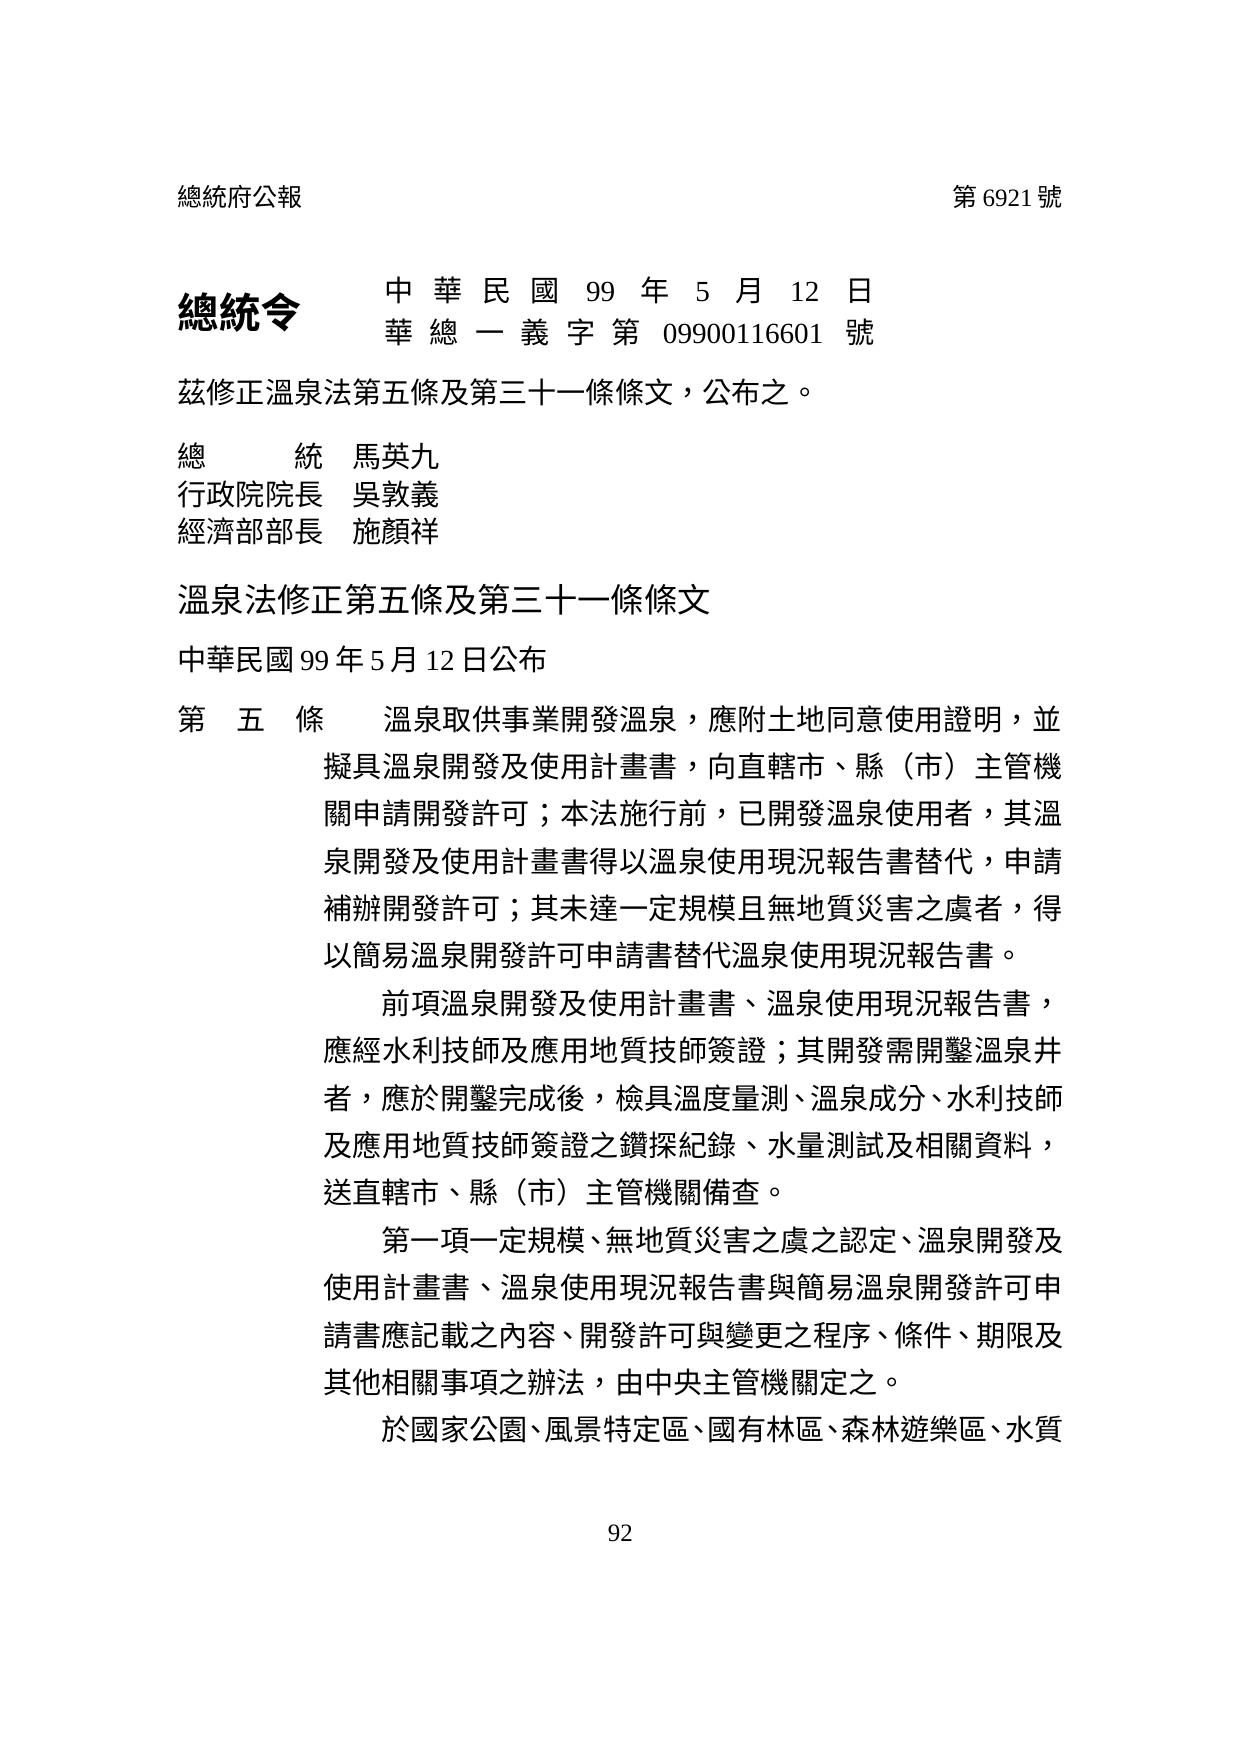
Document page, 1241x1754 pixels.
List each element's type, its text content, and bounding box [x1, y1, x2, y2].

table_header 中華民國99年5月12日 華總一義字第09900116601號 [381, 266, 877, 354]
text 總 統 馬英九 [177, 438, 1063, 475]
text 溫泉法修正第五條及第三十一條條文 [177, 575, 1063, 621]
text 於國家公園、風景特定區、國有林區、森林遊樂區、水質 [323, 1403, 1063, 1450]
table_header 總統令 [174, 266, 381, 354]
text 中華民國99年5月12日公布 [177, 634, 1063, 679]
text 前項溫泉開發及使用計畫書、溫泉使用現況報告書，應經水利技師及應用地質技師簽證；其開發需開鑿溫泉井者，應於開鑿完成後，檢具溫度量測、溫泉成分、水利技師及應用地質技師簽證之鑽探紀錄、水量測試及相關資料，送直轄市、縣（市）主管機關備查。 [323, 976, 1063, 1213]
text 第一項一定規模、無地質災害之虞之認定、溫泉開發及使用計畫書、溫泉使用現況報告書與簡易溫泉開發許可申請書應記載之內容、開發許可與變更之程序、條件、期限及其他相關事項之辦法，由中央主管機關定之。 [323, 1213, 1063, 1403]
text 經濟部部長 施顏祥 [177, 513, 1063, 550]
text 第 五 條 溫泉取供事業開發溫泉，應附土地同意使用證明，並擬具溫泉開發及使用計畫書，向直轄市、縣（市）主管機關申請開發許可；本法施行前，已開發溫泉使用者，其溫泉開發及使用計畫書得以溫泉使用現況報告書替代，申請補辦開發許可；其未達一定規模且無地質災害之虞者，得以簡易溫泉開發許可申請書替代溫泉使用現況報告書。 [177, 692, 1063, 976]
text 茲修正溫泉法第五條及第三十一條條文，公布之。 [177, 367, 1063, 413]
text 行政院院長 吳敦義 [177, 475, 1063, 513]
